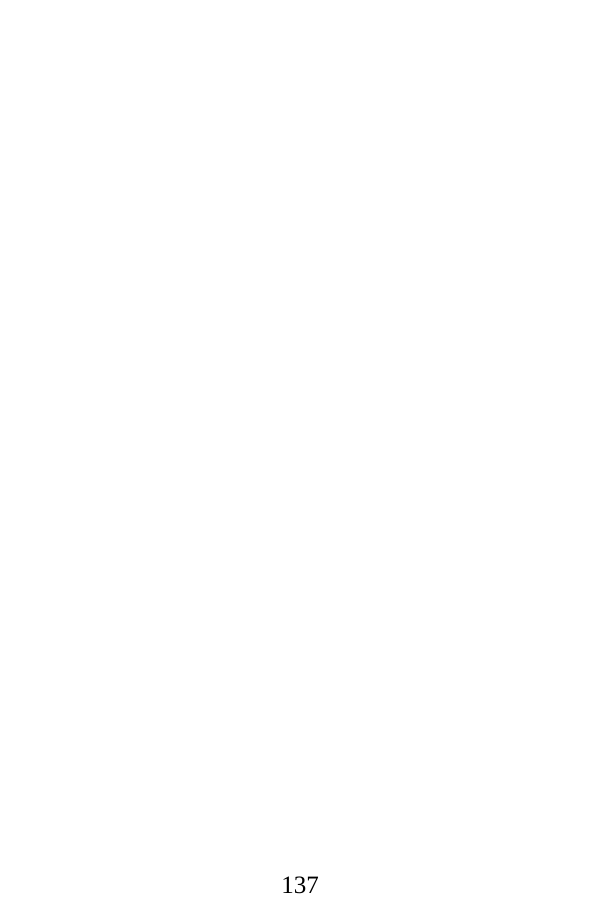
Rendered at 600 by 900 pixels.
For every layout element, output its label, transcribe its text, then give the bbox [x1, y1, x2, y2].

text I always know I have found a good book when it makes me want to write more. I have been wanting to write a lot lately, but it is an unmistakable feeling. I could see this fourth of July hopefully being a day of not leaving the house, but I would have to be [37, 719, 562, 832]
text I took my half cup of coffee to the living room, which was fairly clean and invitingly well lit. I scanned the bookshelf (tickled to find Prayer for Owen Meany and even more so Confederacy of Dunces) looking for the book we had talked about at Mamacita's about a woman who realizes she's autistic in her late 30s and found it, The Electricity of Every Living Thing. I enjoyed the prologue about her driving through the rain, tuning into the middle of a radio interview with an autistic woman, getting defensive about autistic people being difficult to date and surprising herself by using the word 'we.' [37, 355, 562, 628]
text I went to make coffee, but Hannah's sink was too full of dishes to fit the kettle, and the hose sprayer didn't seem to work, so, after a long pee, I put on my clothes, put the clean dishes away and washed the dirty ones. I filled the electric kettle halfway, spent way too long sorting through all the possible mugs (I'm always looking for the smallest and most textured,) put a filter in the pour-over cone, poured hot water over it, dumped the last of the coffee on top of the wet filter, dumped the hot water out of the mug, moved the whole setup to a sunny spot by the back window and started pouring. Bruce was watching from atop the time machine dishwasher. I gave him a kiss and a headbutt. [37, 37, 562, 355]
text I went to the bedroom, glanced at my phone, grabbed my computer, returned to the living room and wrote in my journal. [37, 628, 562, 696]
